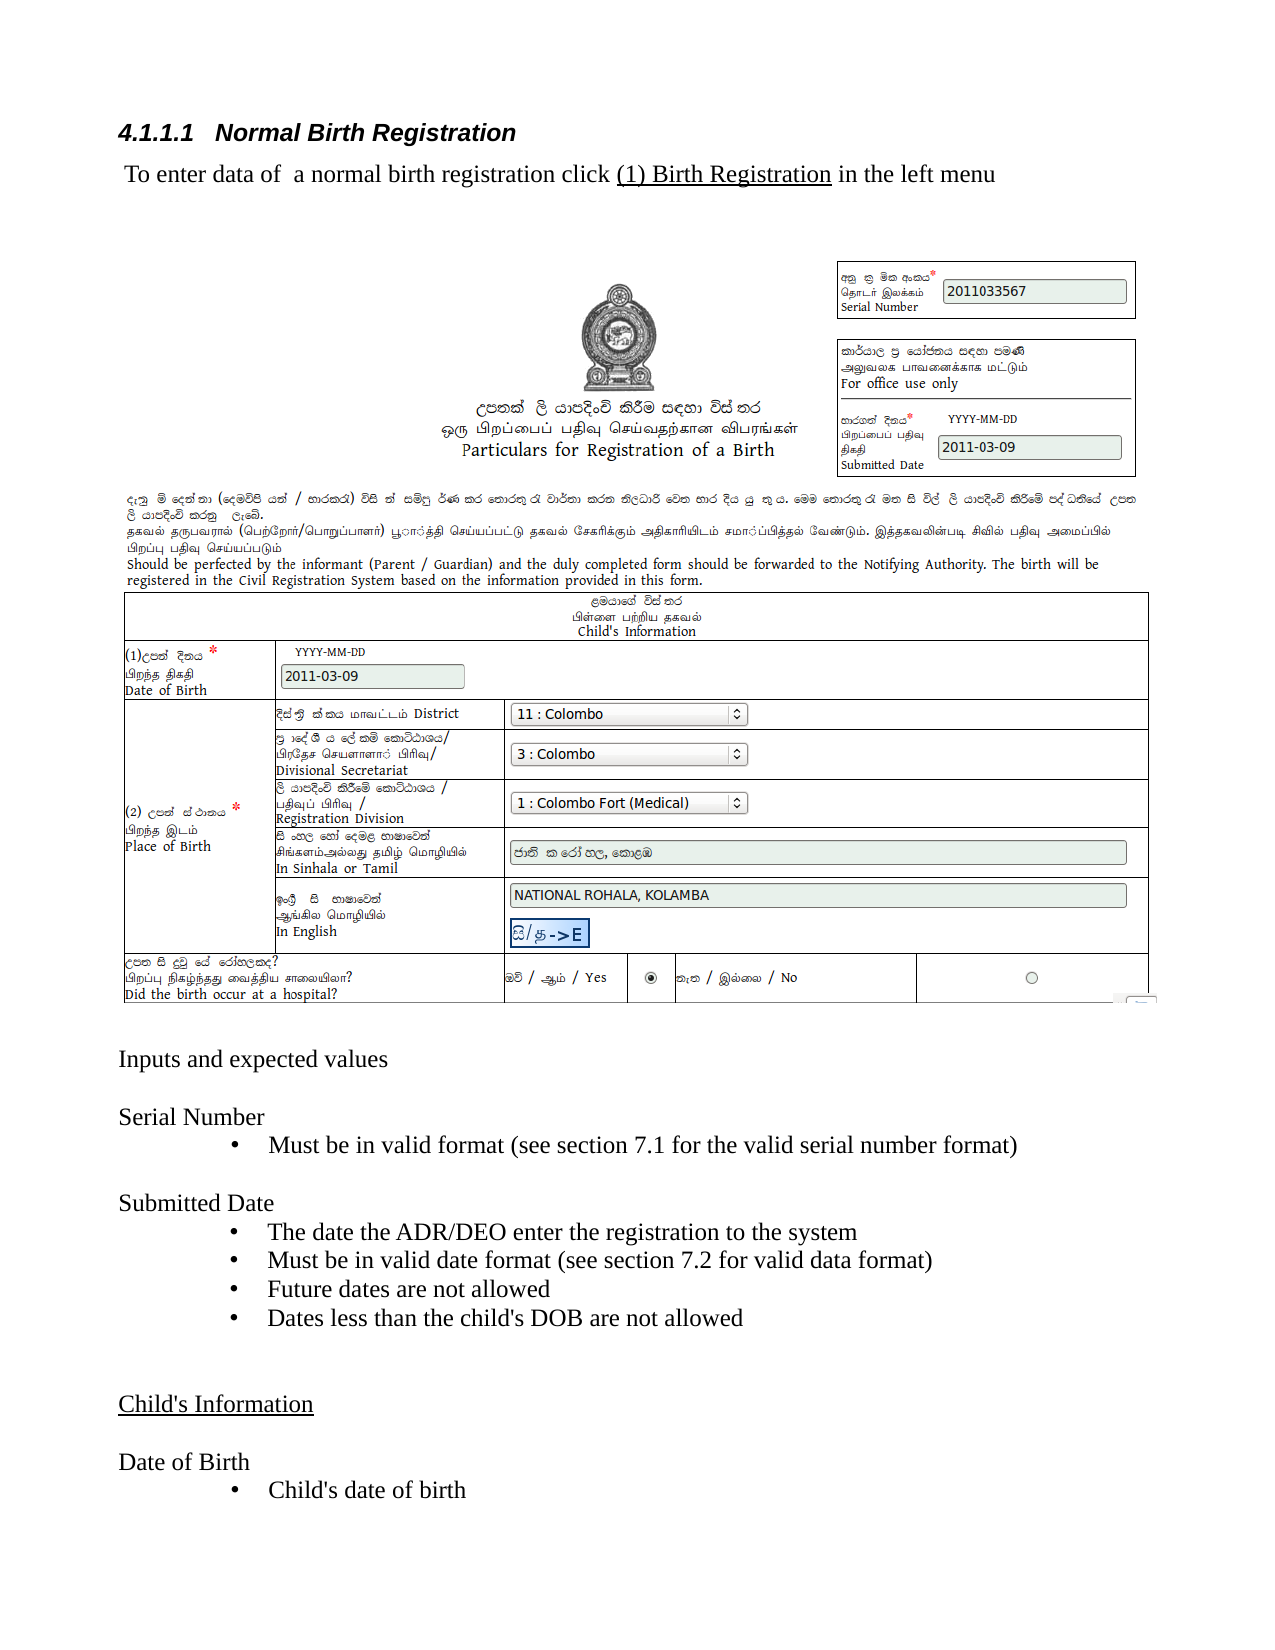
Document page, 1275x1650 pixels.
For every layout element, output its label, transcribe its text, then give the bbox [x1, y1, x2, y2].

list Must be in valid format (see section 7.1 for the valid serial number format) [231, 1131, 1157, 1159]
list Dates less than the child's DOB are not allowed [229, 1303, 1157, 1332]
text Submitted Date [118, 1188, 1157, 1217]
list Child's date of birth [231, 1476, 1157, 1504]
text Date of Birth [118, 1447, 1157, 1476]
text Child's Information [118, 1389, 1157, 1418]
list The date the ADR/DEO enter the registration to the system [229, 1217, 1157, 1246]
subtitle Normal Birth Registration [118, 118, 1157, 147]
text Serial Number [118, 1102, 1157, 1131]
text To enter data of a normal birth registration click (1) Birth Registration in the left menu [118, 159, 1157, 188]
list Future dates are not allowed [229, 1274, 1157, 1303]
text Inputs and expected values [118, 1044, 1157, 1073]
picture [118, 241, 1157, 1003]
list Must be in valid date format (see section 7.2 for valid data format) [229, 1246, 1157, 1274]
